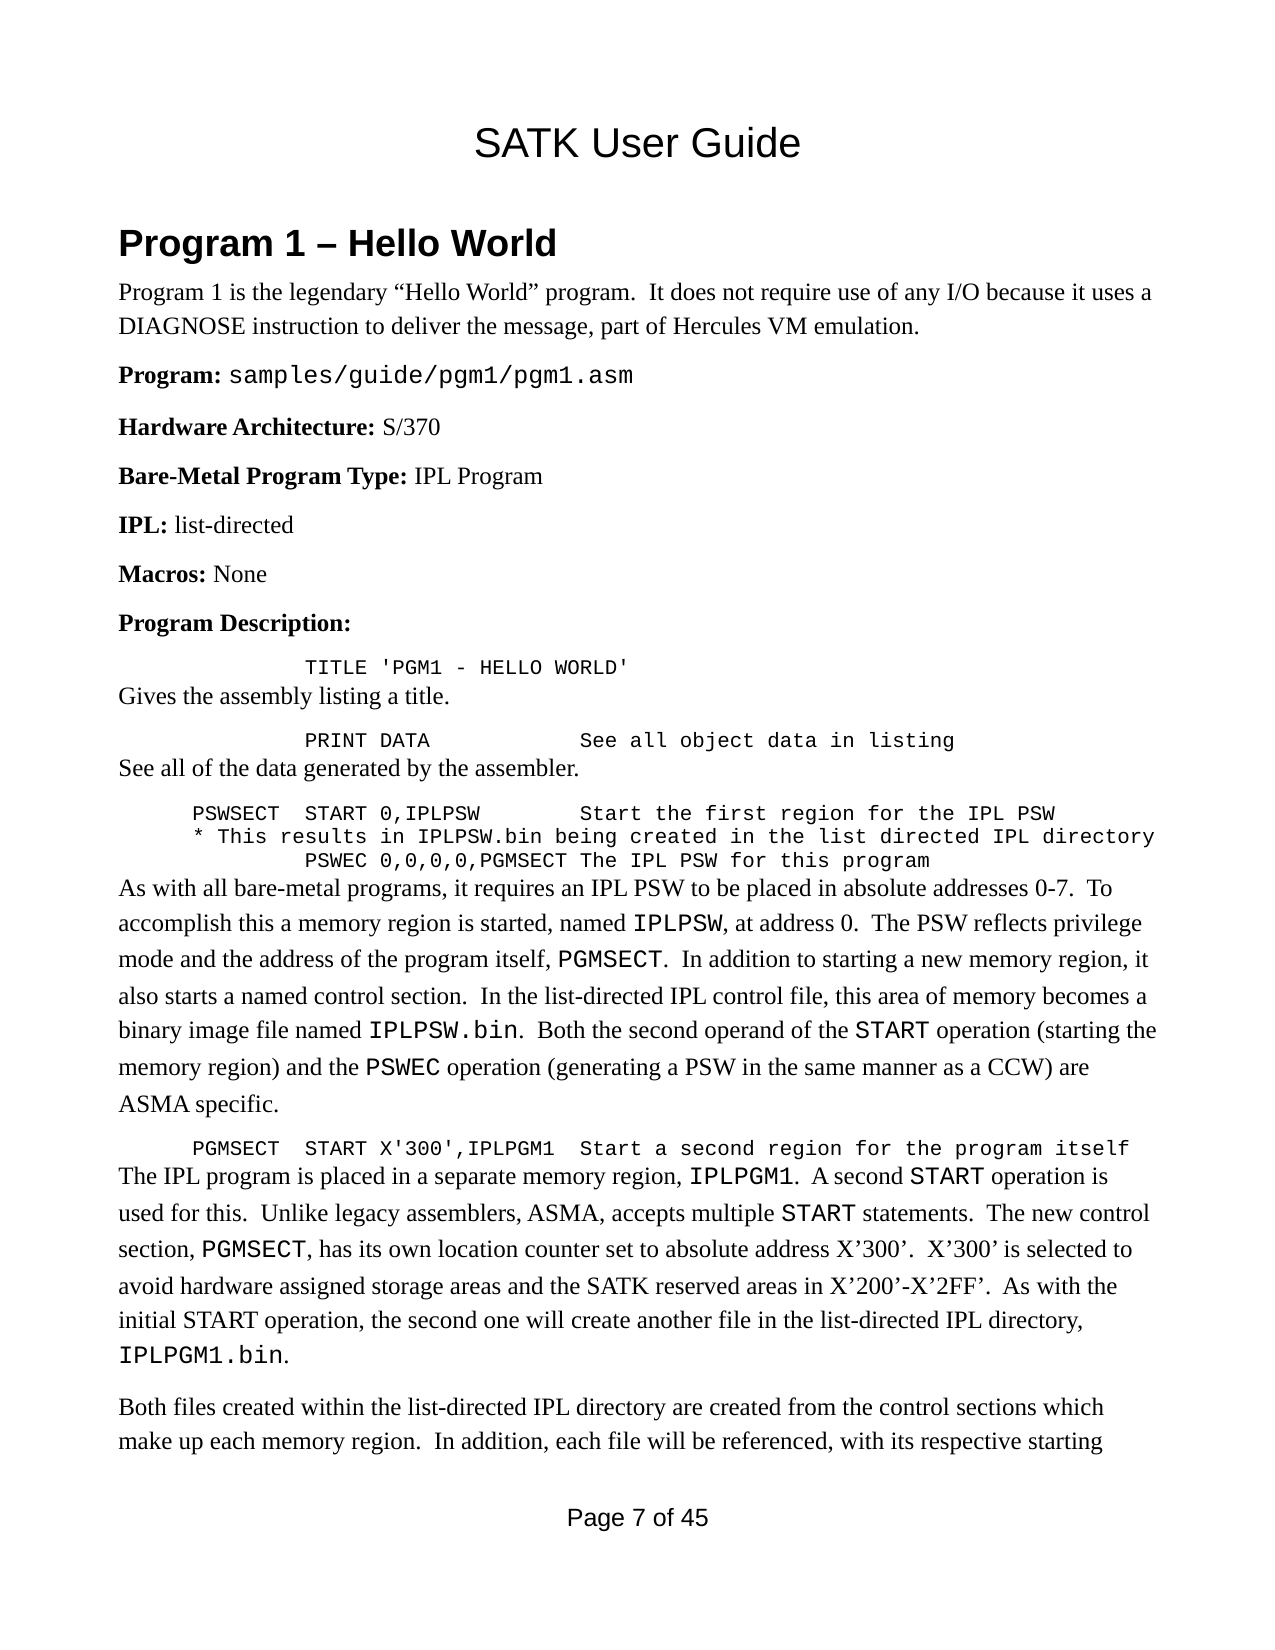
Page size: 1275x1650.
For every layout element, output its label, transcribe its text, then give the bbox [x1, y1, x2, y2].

text Program 1 is the legendary “Hello World” program. It does not require use of any I/O because it uses a DIAGNOSE instruction to deliver the message, part of Hercules VM emulation. [118, 277, 1157, 340]
subtitle Program 1 – Hello World [118, 221, 1157, 264]
text See all of the data generated by the assembler. [118, 753, 1157, 782]
text As with all bare-metal programs, it requires an IPL PSW to be placed in absolute addresses 0-7. To accomplish this a memory region is started, named IPLPSW, at address 0. The PSW reflects privilege mode and the address of the program itself, PGMSECT. In addition to starting a new memory region, it also starts a named control section. In the list-directed IPL control file, this area of memory becomes a binary image file named IPLPSW.bin. Both the second operand of the START operation (starting the memory region) and the PSWEC operation (generating a PSW in the same manner as a CCW) are ASMA specific. [118, 873, 1157, 1117]
text PSWSECT START 0,IPLPSW Start the first region for the IPL PSW [192, 802, 1157, 826]
text Both files created within the list-directed IPL directory are created from the control sections which make up each memory region. In addition, each file will be referenced, with its respective starting [118, 1392, 1157, 1455]
text Bare-Metal Program Type: IPL Program [118, 461, 1157, 489]
text Macros: None [118, 559, 1157, 588]
text Program: samples/guide/pgm1/pgm1.asm [118, 360, 1157, 391]
text Program Description: [118, 608, 1157, 637]
text Hardware Architecture: S/370 [118, 412, 1157, 441]
text PGMSECT START X'300',IPLPGM1 Start a second region for the program itself [192, 1138, 1157, 1161]
text Gives the assembly listing a title. [118, 681, 1157, 709]
text * This results in IPLPSW.bin being created in the list directed IPL directory [192, 826, 1157, 850]
text PRINT DATA See all object data in listing [192, 730, 1157, 753]
text IPL: list-directed [118, 510, 1157, 539]
text PSWEC 0,0,0,0,PGMSECT The IPL PSW for this program [192, 850, 1157, 873]
text The IPL program is placed in a separate memory region, IPLPGM1. A second START operation is used for this. Unlike legacy assemblers, ASMA, accepts multiple START statements. The new control section, PGMSECT, has its own location counter set to absolute address X’300’. X’300’ is selected to avoid hardware assigned storage areas and the SATK reserved areas in X’200’-X’2FF’. As with the initial START operation, the second one will create another file in the list-directed IPL directory, IPLPGM1.bin. [118, 1161, 1157, 1371]
text TITLE 'PGM1 - HELLO WORLD' [192, 657, 1157, 681]
